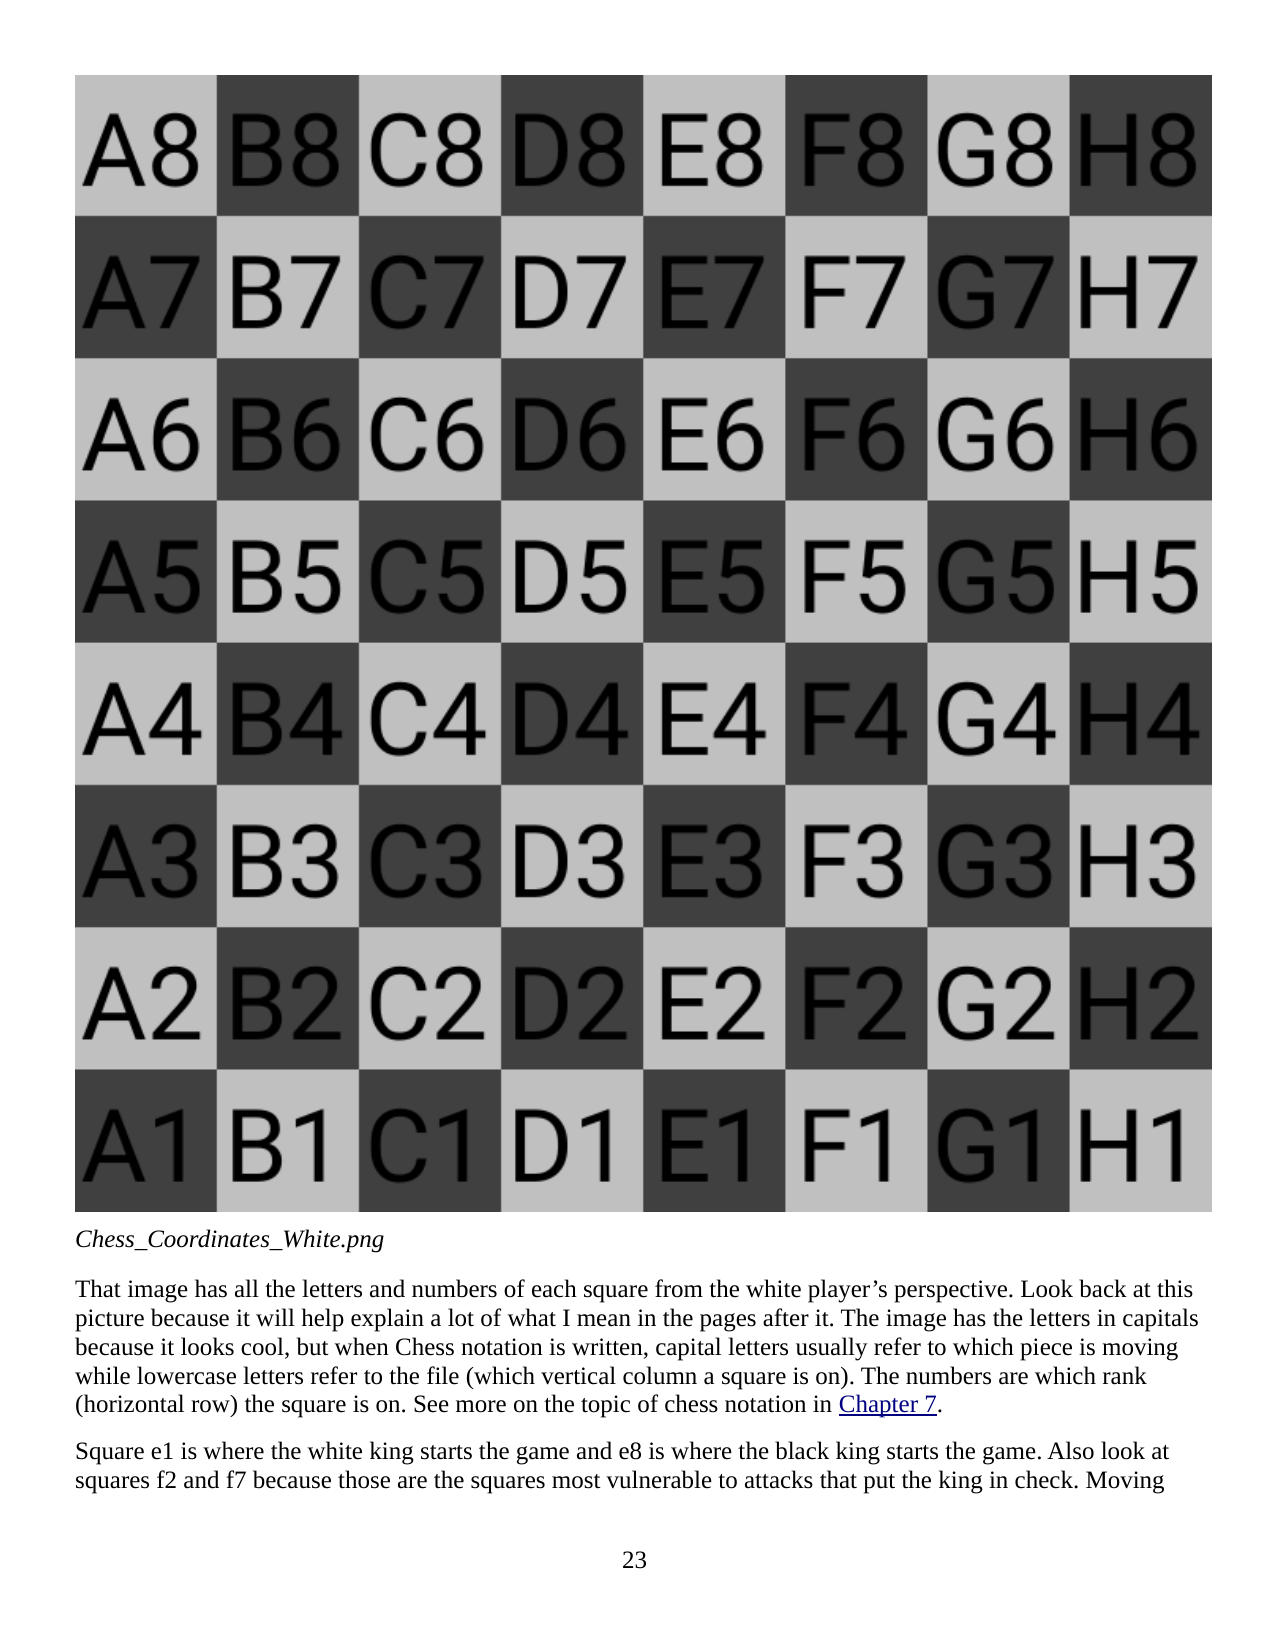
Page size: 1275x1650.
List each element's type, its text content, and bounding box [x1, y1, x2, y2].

picture [75, 75, 1212, 1212]
text Square e1 is where the white king starts the game and e8 is where the black king starts the game. Also look at squares f2 and f7 because those are the squares most vulnerable to attacks that put the king in check. Moving [75, 1436, 1200, 1494]
text Chess_Coordinates_White.png [75, 1224, 1200, 1253]
text That image has all the letters and numbers of each square from the white player’s perspective. Look back at this picture because it will help explain a lot of what I mean in the pages after it. The image has the letters in capitals because it looks cool, but when Chess notation is written, capital letters usually refer to which piece is moving while lowercase letters refer to the file (which vertical column a square is on). The numbers are which rank (horizontal row) the square is on. See more on the topic of chess notation in Chapter 7. [75, 1274, 1200, 1418]
